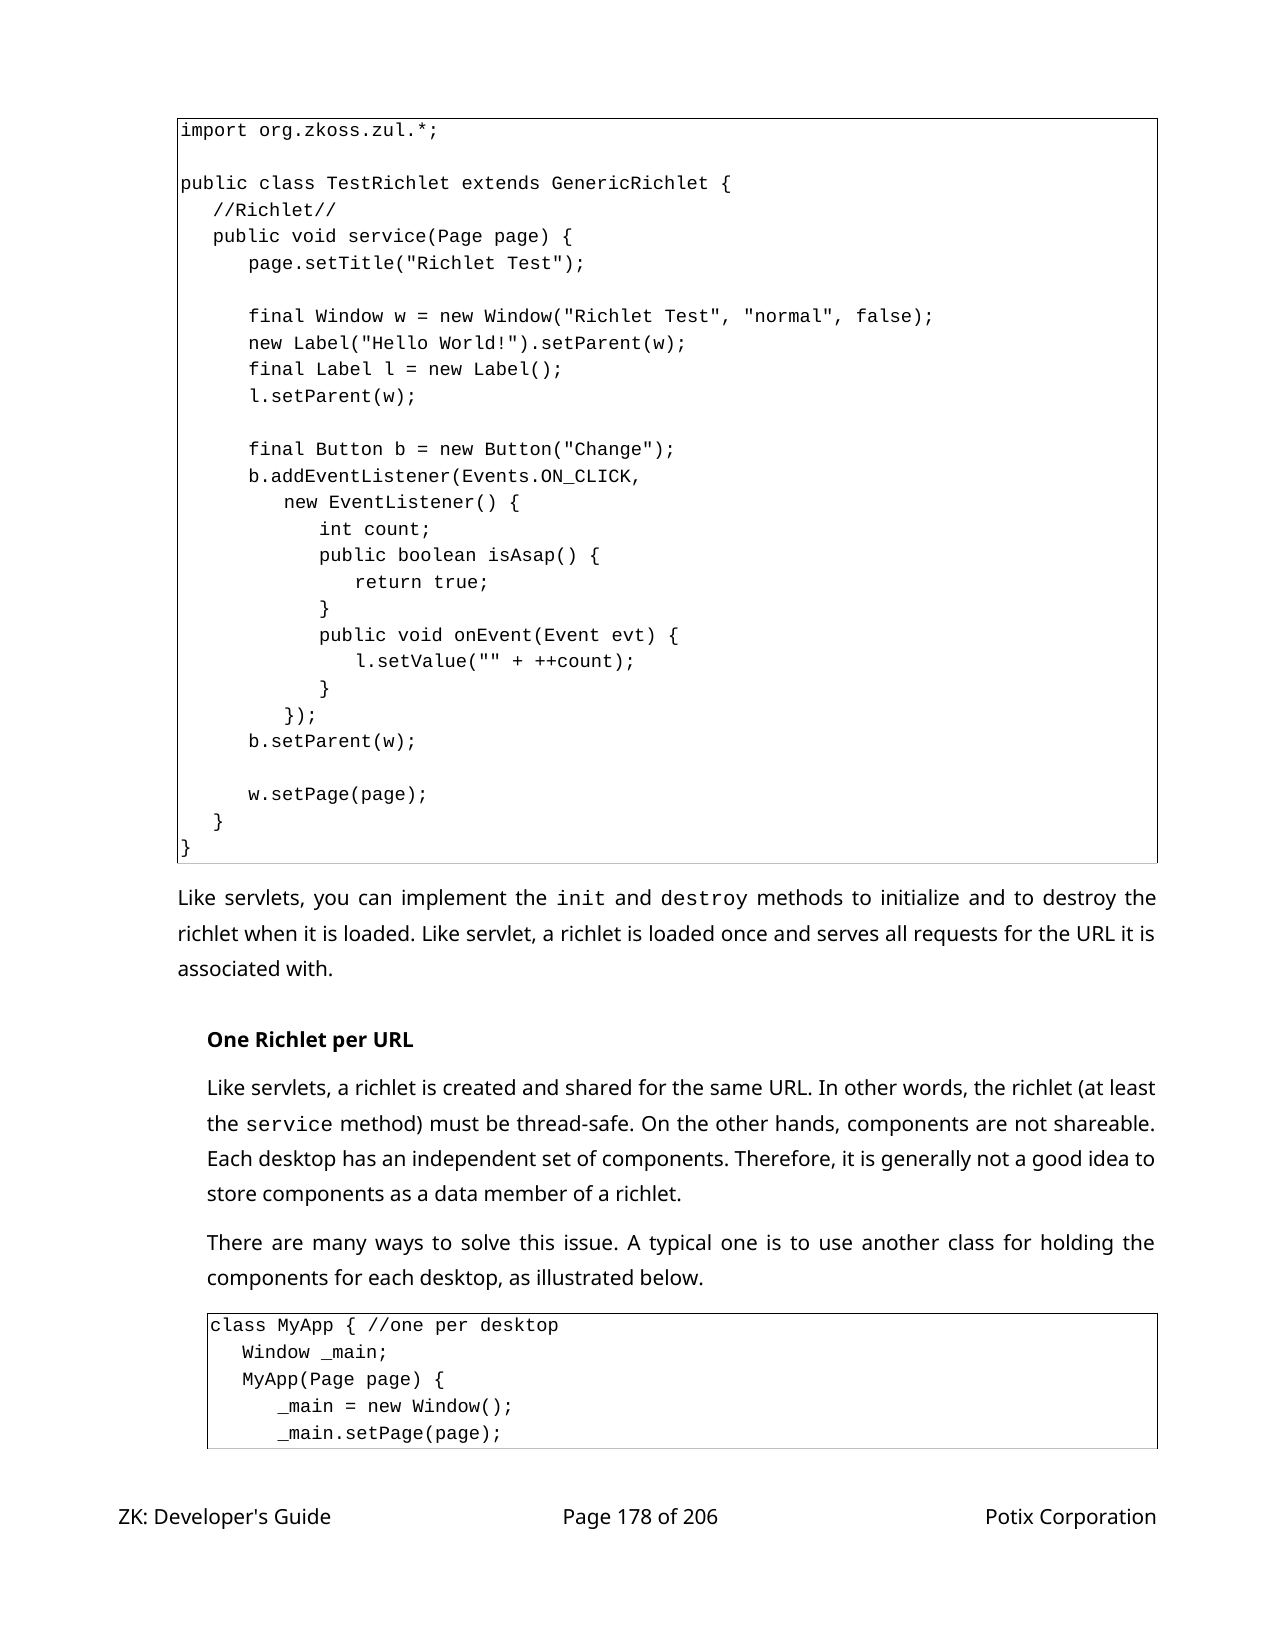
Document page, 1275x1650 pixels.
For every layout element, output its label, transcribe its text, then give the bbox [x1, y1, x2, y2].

text import org.zkoss.zul.*; public class TestRichlet extends GenericRichlet { //Richlet// public void service(Page page) { page.setTitle("Richlet Test"); final Window w = new Window("Richlet Test", "normal", false); new Label("Hello World!").setParent(w); final Label l = new Label(); l.setParent(w); final Button b = new Button("Change"); b.addEventListener(Events.ON_CLICK, new EventListener() { int count; public boolean isAsap() { return true; } public void onEvent(Event evt) { l.setValue("" + ++count); } }); b.setParent(w); w.setPage(page); } } [178, 119, 1157, 863]
text There are many ways to solve this issue. A typical one is to use another class for holding the components for each desktop, as illustrated below. [207, 1228, 1157, 1292]
text Window _main; [208, 1339, 1157, 1364]
text MyApp(Page page) { [208, 1367, 1157, 1391]
subtitle One Richlet per URL [207, 1025, 1157, 1053]
text class MyApp { //one per desktop [208, 1314, 1157, 1337]
text _main = new Window(); [208, 1394, 1157, 1418]
text Like servlets, you can implement the init and destroy methods to initialize and to destroy the richlet when it is loaded. Like servlet, a richlet is loaded once and serves all requests for the URL it is associated with. [177, 883, 1157, 982]
text Like servlets, a richlet is created and shared for the same URL. In other words, the richlet (at least the service method) must be thread-safe. On the other hands, components are not shareable. Each desktop has an independent set of components. Therefore, it is generally not a good idea to store components as a data member of a richlet. [207, 1073, 1157, 1208]
text _main.setPage(page); [208, 1421, 1157, 1448]
